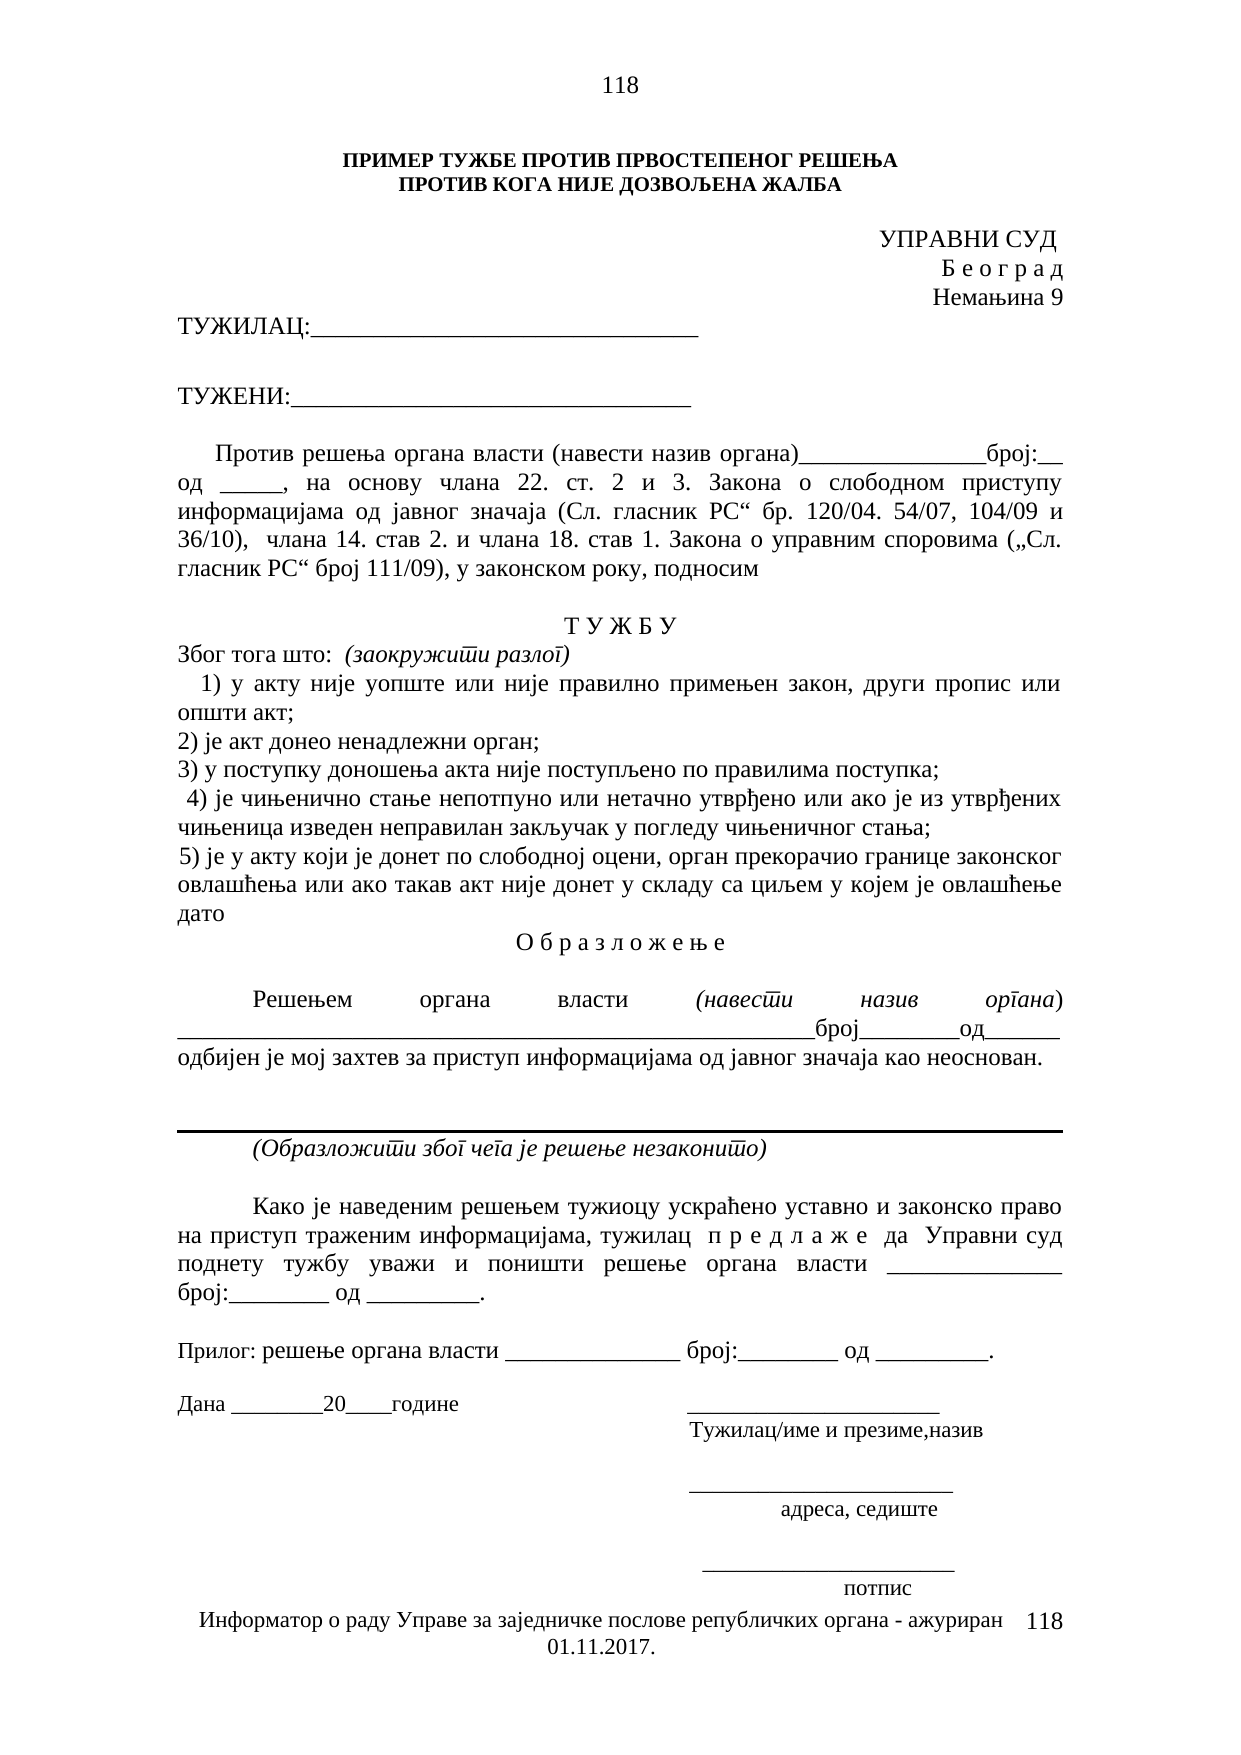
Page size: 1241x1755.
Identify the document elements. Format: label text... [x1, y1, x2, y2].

text Како је наведеним решењем тужиоцу ускраћено уставно и законско право на приступ траженим информацијама, тужилац п р е д л а ж е да Управни суд поднету тужбу уважи и поништи решење органа власти ______________ број:________ од _________. [177, 1191, 1063, 1306]
text 4) је чињенично стање непотпуно или нетачно утврђено или ако је из утврђених чињеница изведен неправилан закључак у погледу чињеничног стања; [140, 783, 1063, 841]
text Дана ________20____године ______________________ [177, 1390, 1063, 1416]
text Тужилац/име и презиме,назив [215, 1416, 1063, 1443]
text ТУЖИЛАЦ:_______________________________ [177, 311, 1063, 339]
text ПРОТИВ КОГА НИЈЕ ДОЗВОЉЕНА ЖАЛБА [177, 172, 1063, 196]
text 3) у поступку доношења акта није поступљено по правилима поступка; [140, 754, 1063, 783]
text Због тога што: (заокружити разлог) [140, 639, 1063, 668]
text потпис [215, 1574, 1063, 1601]
text ПРИМЕР ТУЖБЕ ПРОТИВ ПРВОСТЕПЕНОГ РЕШЕЊА [177, 148, 1063, 172]
text ______________________ [702, 1522, 1063, 1574]
text Прилог: решење органа власти ______________ број:________ од _________. [177, 1335, 1063, 1363]
text 5) је у акту који је донет по слободној оцени, орган прекорачио границе законског овлашћења или ако такав акт није донет у складу са циљем у којем је овлашћење дато [140, 841, 1063, 927]
text Т У Ж Б У [177, 611, 1063, 639]
text 2) је акт донео ненадлежни орган; [140, 726, 1063, 754]
text ТУЖЕНИ:________________________________ [177, 381, 1063, 409]
text _______________________ [215, 1469, 1063, 1495]
text адреса, седиште [215, 1495, 1063, 1522]
text 1) у акту није уопште или није правилно примењен закон, други пропис или општи акт; [140, 668, 1063, 726]
text Решењем органа власти (навести назив органа) ___________________________________________________број________од______ одбијен је мој захтев за приступ информацијама од јавног значаја као неоснован. [177, 984, 1063, 1071]
text Немањина 9 [215, 282, 1063, 311]
text УПРАВНИ СУД [177, 224, 1063, 253]
text (Образложити због чега је решење незаконито) [177, 1133, 1063, 1162]
text Против решења органа власти (навести назив органа)_______________број:__ од _____, на основу члана 22. ст. 2 и 3. Закона о слободном приступу информацијама од јавног значаја (Сл. гласник РС“ бр. 120/04. 54/07, 104/09 и 36/10), члана 14. став 2. и члана 18. став 1. Закона о управним споровима („Сл. гласник РС“ број 111/09), у законском року, подносим [177, 438, 1063, 582]
text Б е о г р а д [177, 253, 1063, 282]
text О б р а з л о ж е њ е [177, 927, 1063, 956]
